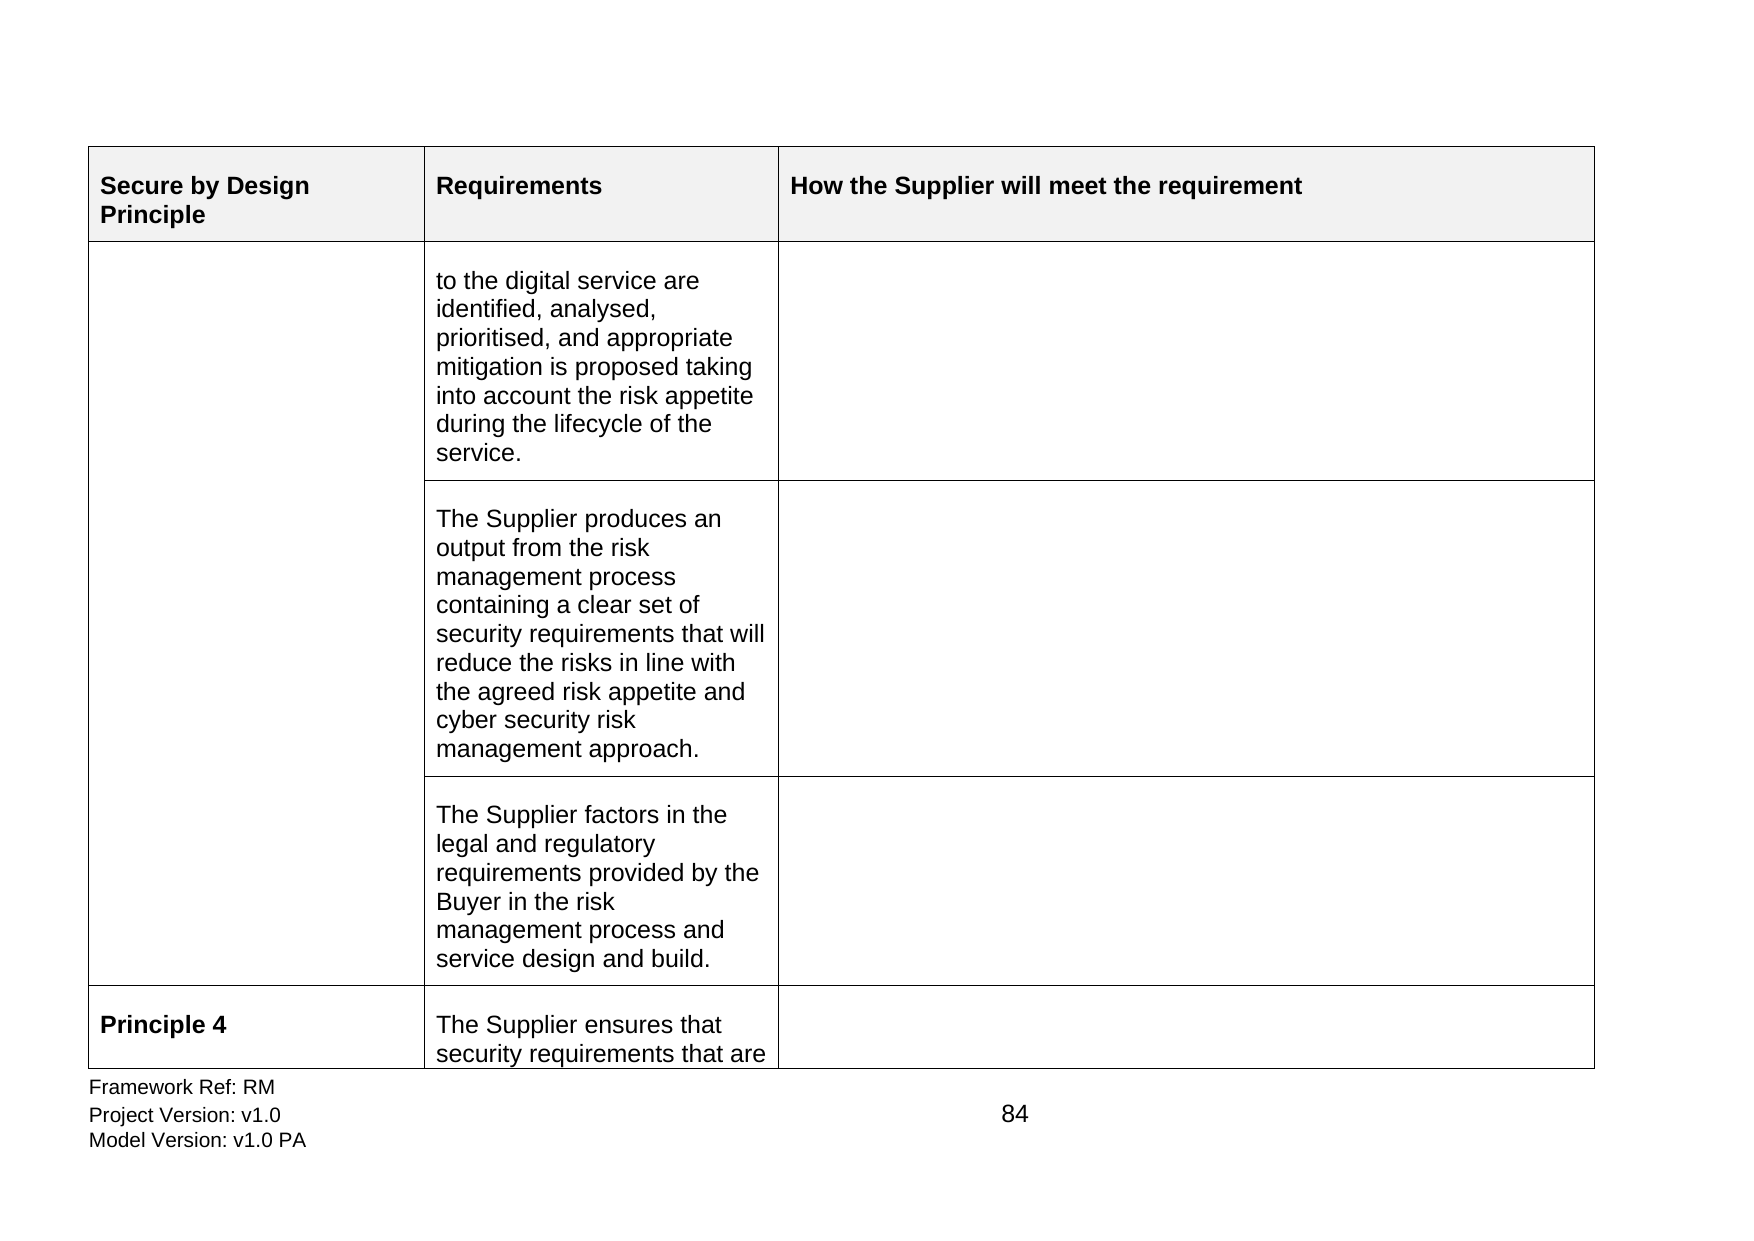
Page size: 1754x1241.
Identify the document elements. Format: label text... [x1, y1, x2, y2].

table_header Requirements [425, 147, 778, 241]
table_cell The Supplier factors in the legal and regulatory requirements provided by the Buyer in the risk management process and service design and build. [425, 777, 778, 985]
table_cell [779, 986, 1594, 1068]
table_header Secure by Design Principle [89, 147, 424, 241]
table_cell [89, 242, 424, 985]
table_cell [779, 481, 1594, 776]
table_cell [779, 242, 1594, 479]
table_cell The Supplier ensures that security requirements that are [425, 986, 778, 1068]
table_cell to the digital service are identified, analysed, prioritised, and appropriate mitigation is proposed taking into account the risk appetite during the lifecycle of the service. [425, 242, 778, 479]
table_cell The Supplier produces an output from the risk management process containing a clear set of security requirements that will reduce the risks in line with the agreed risk appetite and cyber security risk management approach. [425, 481, 778, 776]
table_header How the Supplier will meet the requirement [779, 147, 1594, 241]
table_cell [779, 777, 1594, 985]
table_cell Principle 4 [89, 986, 424, 1068]
